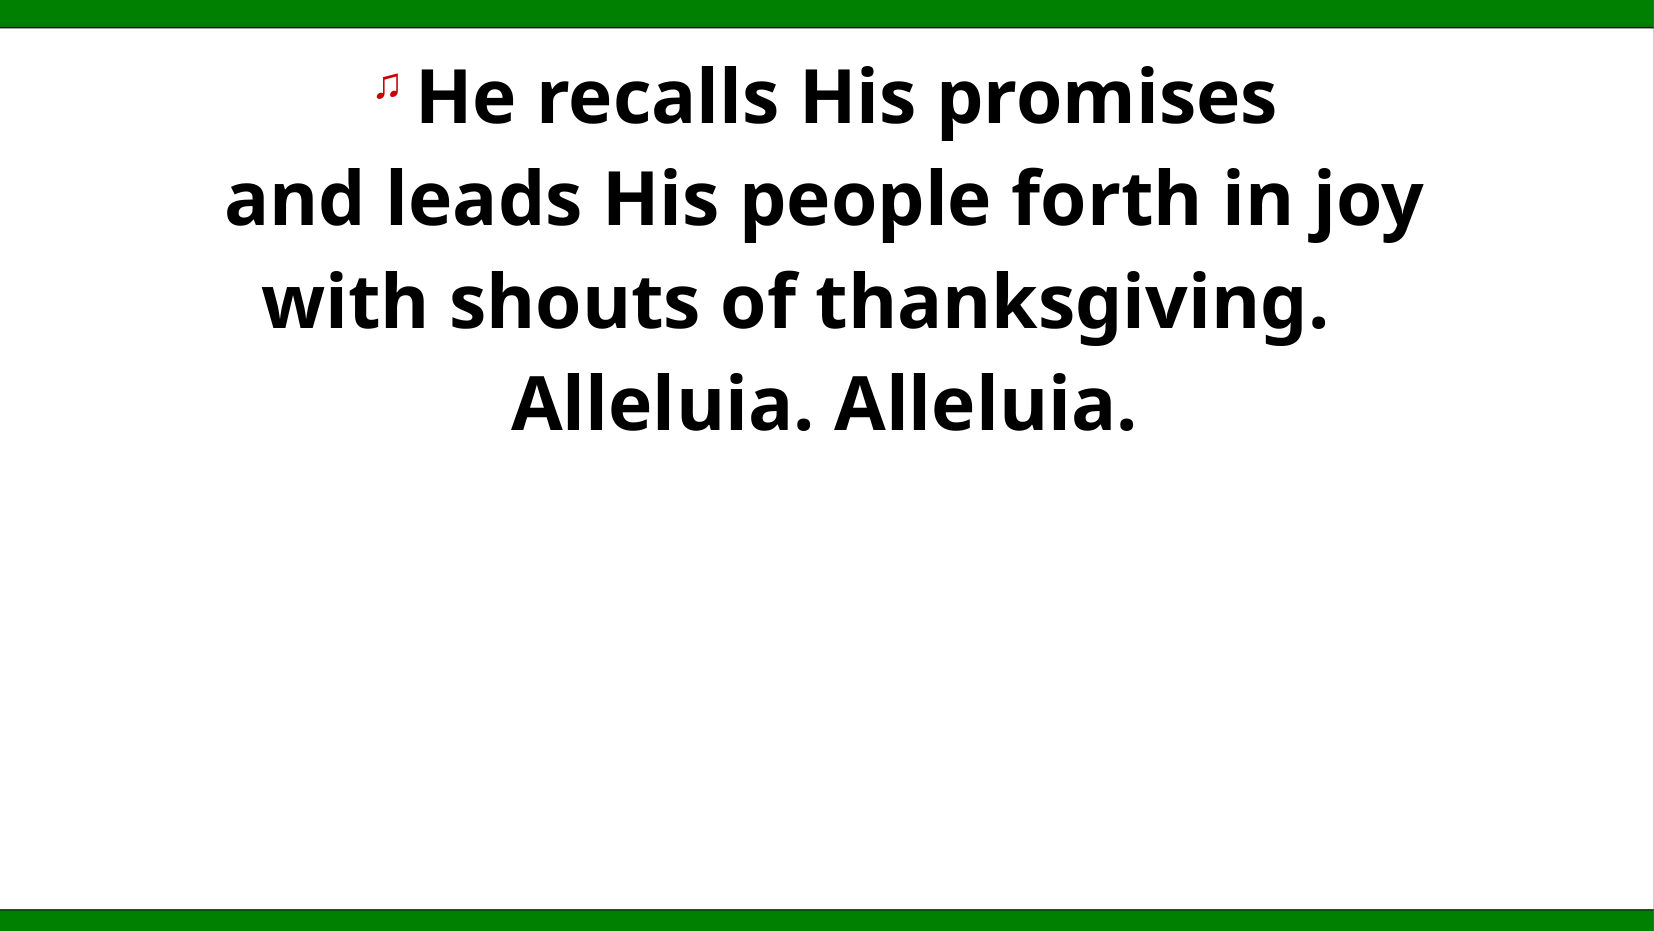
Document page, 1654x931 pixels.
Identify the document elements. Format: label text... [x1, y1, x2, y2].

text_box ♫ He recalls His promises and leads His people forth in joy with shouts of thanksgiving. Alleluia. Alleluia. [75, 35, 1576, 451]
picture [0, 0, 1654, 931]
